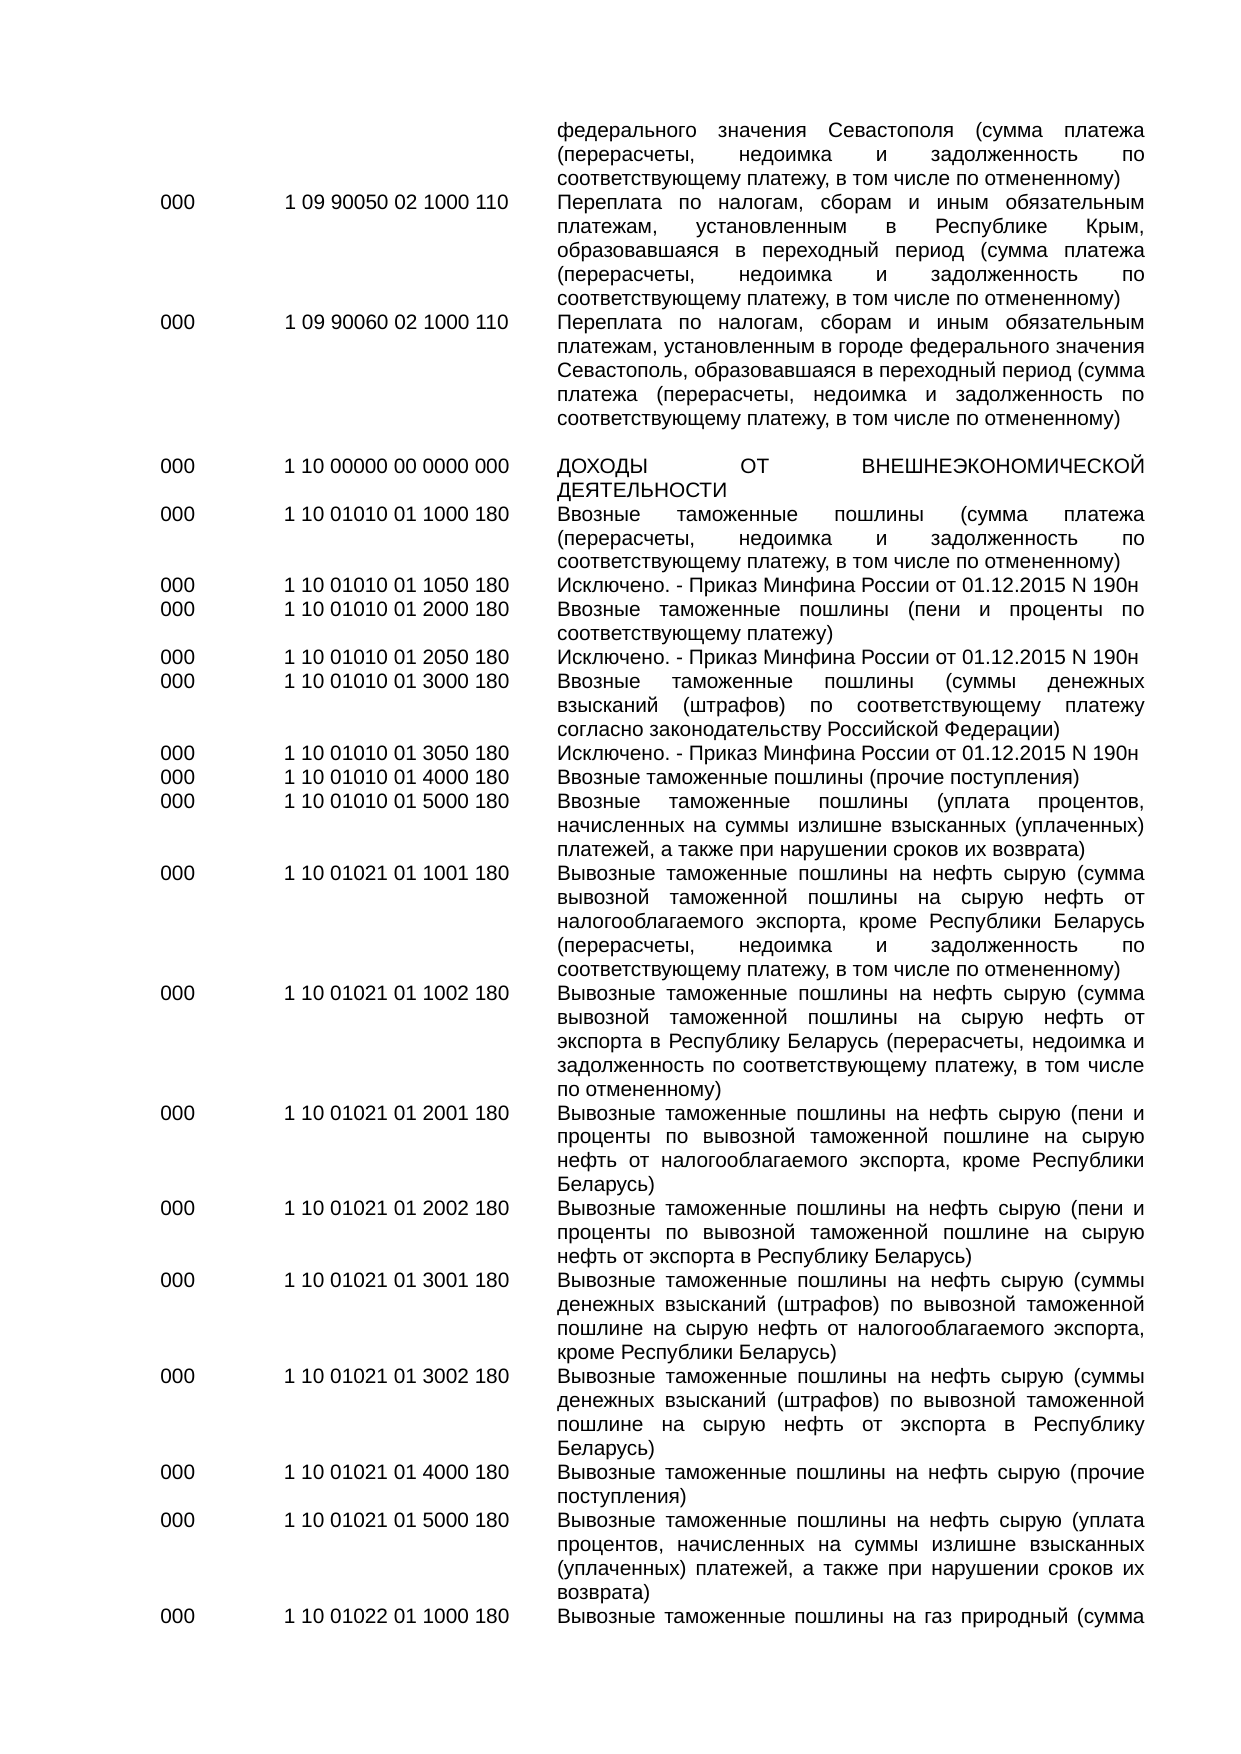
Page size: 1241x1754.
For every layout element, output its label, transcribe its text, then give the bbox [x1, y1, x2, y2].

table_cell Вывозные таможенные пошлины на нефть сырую (пени и проценты по вывозной таможенной пошлине на сырую нефть от налогооблагаемого экспорта, кроме Республики Беларусь) [556, 1100, 1146, 1196]
table_cell Переплата по налогам, сборам и иным обязательным платежам, установленным в Республике Крым, образовавшаяся в переходный период (сумма платежа (перерасчеты, недоимка и задолженность по соответствующему платежу, в том числе по отмененному) [556, 190, 1146, 310]
table_cell Вывозные таможенные пошлины на газ природный (сумма [556, 1604, 1146, 1627]
table_cell 000 [118, 645, 237, 669]
table_cell Исключено. - Приказ Минфина России от 01.12.2015 N 190н [556, 741, 1146, 765]
table_cell Исключено. - Приказ Минфина России от 01.12.2015 N 190н [556, 573, 1146, 597]
table_cell 1 10 01010 01 2050 180 [237, 645, 556, 669]
table_cell 1 09 90050 02 1000 110 [237, 190, 556, 310]
table_cell Ввозные таможенные пошлины (прочие поступления) [556, 765, 1146, 789]
table_cell 000 [118, 501, 237, 573]
table_cell Ввозные таможенные пошлины (суммы денежных взысканий (штрафов) по соответствующему платежу согласно законодательству Российской Федерации) [556, 669, 1146, 741]
table_cell 1 10 00000 00 0000 000 [237, 454, 556, 501]
table_cell ДОХОДЫ ОТ ВНЕШНЕЭКОНОМИЧЕСКОЙ ДЕЯТЕЛЬНОСТИ [556, 454, 1146, 501]
table_cell 1 10 01021 01 3002 180 [237, 1364, 556, 1460]
table_cell 000 [118, 1460, 237, 1508]
table_cell 000 [118, 597, 237, 645]
table_cell 000 [118, 861, 237, 981]
table_cell [118, 118, 237, 190]
table_cell Ввозные таможенные пошлины (уплата процентов, начисленных на суммы излишне взысканных (уплаченных) платежей, а также при нарушении сроков их возврата) [556, 789, 1146, 861]
table_cell 1 10 01021 01 2001 180 [237, 1100, 556, 1196]
table_cell 000 [118, 190, 237, 310]
table_cell Вывозные таможенные пошлины на нефть сырую (сумма вывозной таможенной пошлины на сырую нефть от экспорта в Республику Беларусь (перерасчеты, недоимка и задолженность по соответствующему платежу, в том числе по отмененному) [556, 981, 1146, 1100]
table_cell 1 10 01010 01 3050 180 [237, 741, 556, 765]
table_cell 1 09 90060 02 1000 110 [237, 310, 556, 429]
table_cell 000 [118, 454, 237, 501]
table_cell 000 [118, 669, 237, 741]
table_cell Вывозные таможенные пошлины на нефть сырую (пени и проценты по вывозной таможенной пошлине на сырую нефть от экспорта в Республику Беларусь) [556, 1196, 1146, 1268]
table_cell Вывозные таможенные пошлины на нефть сырую (прочие поступления) [556, 1460, 1146, 1508]
table_cell 000 [118, 1196, 237, 1268]
table_cell [237, 430, 556, 453]
table_cell 000 [118, 1508, 237, 1603]
table_cell 000 [118, 765, 237, 789]
table_cell Вывозные таможенные пошлины на нефть сырую (суммы денежных взысканий (штрафов) по вывозной таможенной пошлине на сырую нефть от экспорта в Республику Беларусь) [556, 1364, 1146, 1460]
table_cell Вывозные таможенные пошлины на нефть сырую (суммы денежных взысканий (штрафов) по вывозной таможенной пошлине на сырую нефть от налогооблагаемого экспорта, кроме Республики Беларусь) [556, 1268, 1146, 1364]
table_cell 000 [118, 741, 237, 765]
table_cell 000 [118, 310, 237, 429]
table_cell 1 10 01010 01 4000 180 [237, 765, 556, 789]
table_cell 1 10 01021 01 1002 180 [237, 981, 556, 1100]
table_cell федерального значения Севастополя (сумма платежа (перерасчеты, недоимка и задолженность по соответствующему платежу, в том числе по отмененному) [556, 118, 1146, 190]
table_cell 1 10 01010 01 5000 180 [237, 789, 556, 861]
table_cell Исключено. - Приказ Минфина России от 01.12.2015 N 190н [556, 645, 1146, 669]
table_cell [118, 430, 237, 453]
table_cell 1 10 01021 01 4000 180 [237, 1460, 556, 1508]
table_cell 1 10 01021 01 1001 180 [237, 861, 556, 981]
table_cell Переплата по налогам, сборам и иным обязательным платежам, установленным в городе федерального значения Севастополь, образовавшаяся в переходный период (сумма платежа (перерасчеты, недоимка и задолженность по соответствующему платежу, в том числе по отмененному) [556, 310, 1146, 429]
table_cell 000 [118, 1604, 237, 1627]
table_cell 1 10 01021 01 3001 180 [237, 1268, 556, 1364]
table_cell 1 10 01010 01 1000 180 [237, 501, 556, 573]
table_cell 000 [118, 1364, 237, 1460]
table_cell 000 [118, 573, 237, 597]
table_cell 1 10 01021 01 5000 180 [237, 1508, 556, 1603]
table_cell 1 10 01010 01 1050 180 [237, 573, 556, 597]
table_cell 1 10 01010 01 2000 180 [237, 597, 556, 645]
table_cell Вывозные таможенные пошлины на нефть сырую (уплата процентов, начисленных на суммы излишне взысканных (уплаченных) платежей, а также при нарушении сроков их возврата) [556, 1508, 1146, 1603]
table_cell [556, 430, 1146, 453]
table_cell 000 [118, 1268, 237, 1364]
table_cell 000 [118, 789, 237, 861]
table_cell 1 10 01022 01 1000 180 [237, 1604, 556, 1627]
table_cell Ввозные таможенные пошлины (сумма платежа (перерасчеты, недоимка и задолженность по соответствующему платежу, в том числе по отмененному) [556, 501, 1146, 573]
table_cell Ввозные таможенные пошлины (пени и проценты по соответствующему платежу) [556, 597, 1146, 645]
table_cell 1 10 01021 01 2002 180 [237, 1196, 556, 1268]
table_cell 1 10 01010 01 3000 180 [237, 669, 556, 741]
table_cell [237, 118, 556, 190]
table_cell 000 [118, 981, 237, 1100]
table_cell 000 [118, 1100, 237, 1196]
table_cell Вывозные таможенные пошлины на нефть сырую (сумма вывозной таможенной пошлины на сырую нефть от налогооблагаемого экспорта, кроме Республики Беларусь (перерасчеты, недоимка и задолженность по соответствующему платежу, в том числе по отмененному) [556, 861, 1146, 981]
